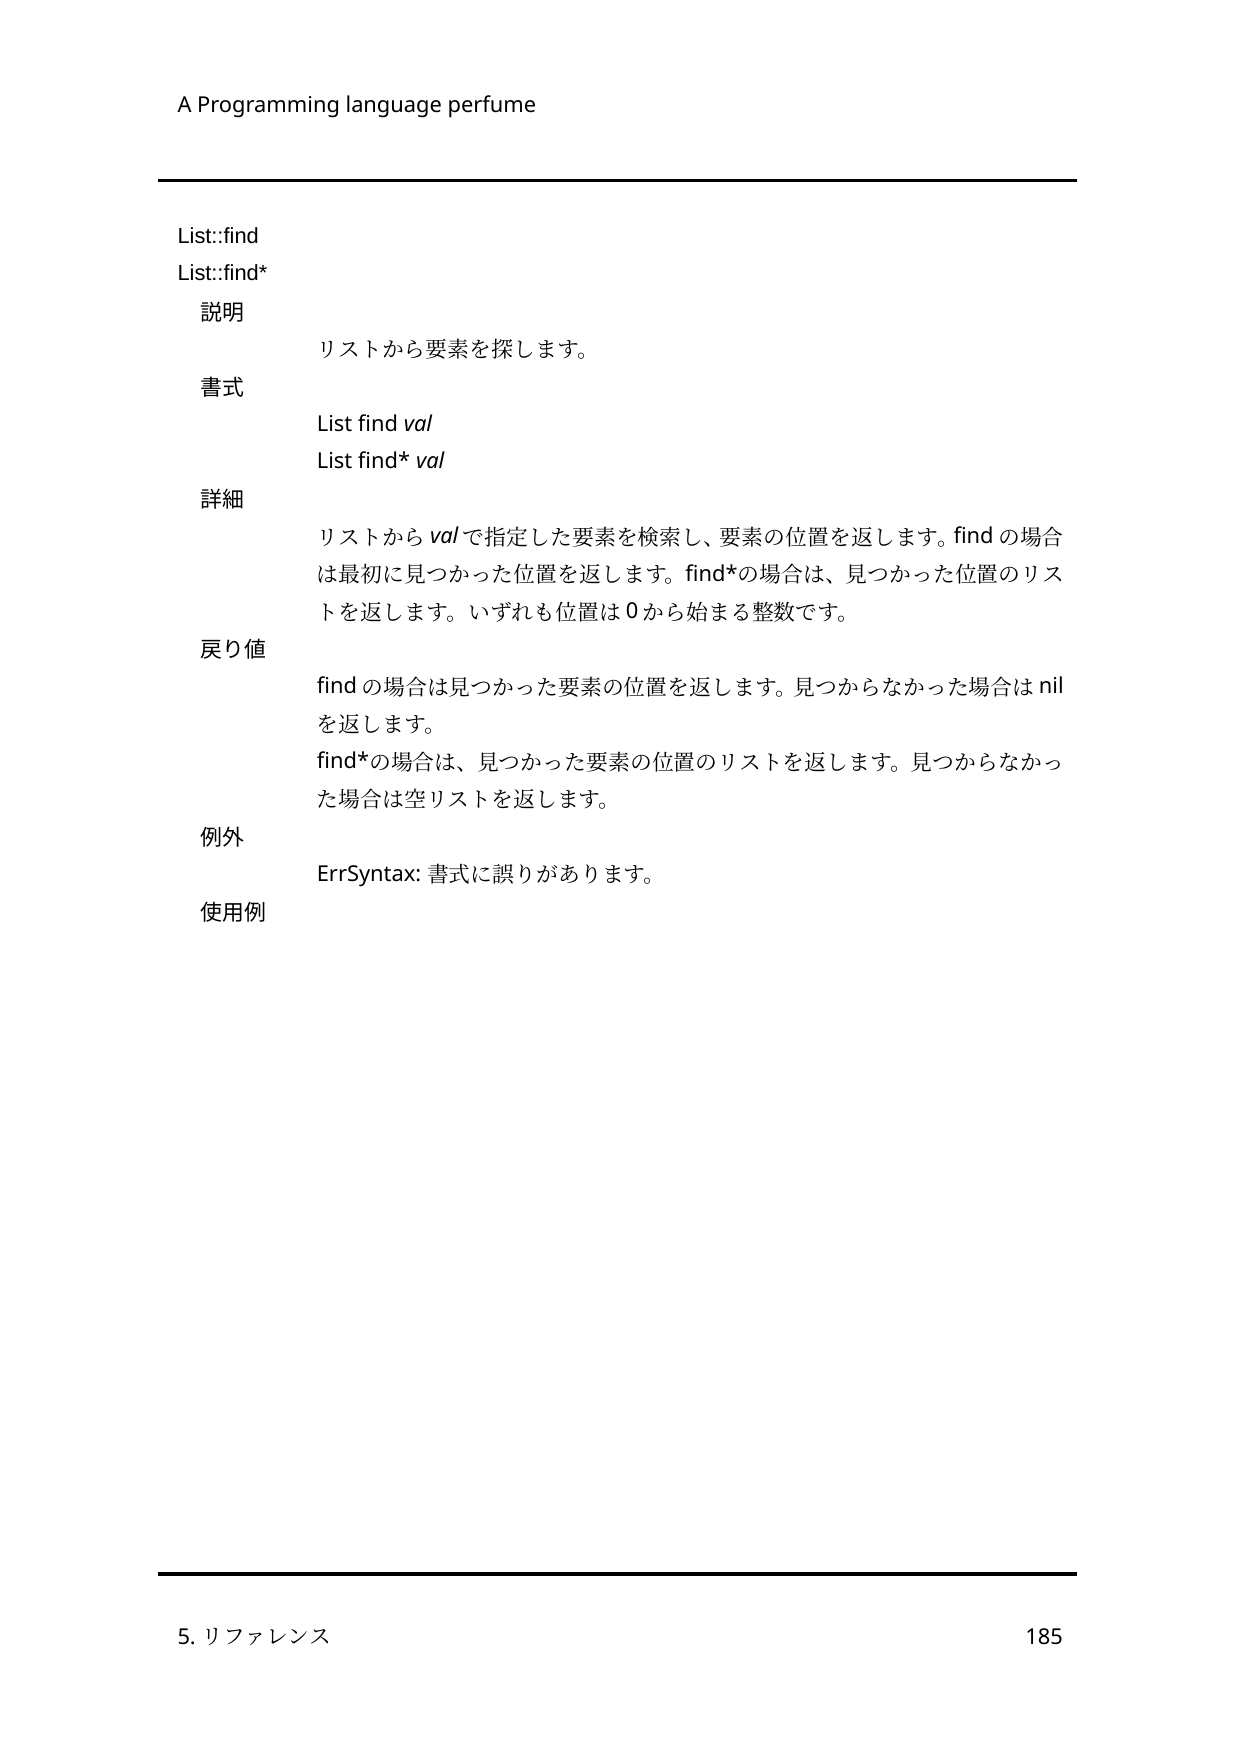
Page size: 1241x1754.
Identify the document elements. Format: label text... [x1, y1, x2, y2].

table_cell [317, 892, 1063, 967]
table_header 説明 [200, 292, 317, 367]
subtitle List::find* [177, 254, 1063, 292]
table_cell 例外 [200, 817, 317, 892]
table_cell 書式 [200, 367, 317, 479]
table_cell findの場合は見つかった要素の位置を返します。見つからなかった場合はnilを返します。 find*の場合は、見つかった要素の位置のリストを返します。見つからなかった場合は空リストを返します。 [317, 629, 1063, 817]
table_cell ErrSyntax: 書式に誤りがあります。 [317, 817, 1063, 892]
table_cell 詳細 [200, 479, 317, 629]
table_cell リストからvalで指定した要素を検索し、要素の位置を返します。findの場合は最初に見つかった位置を返します。find*の場合は、見つかった位置のリストを返します。いずれも位置は0から始まる整数です。 [317, 479, 1063, 629]
subtitle List::find [177, 217, 1063, 254]
table_header リストから要素を探します。 [317, 292, 1063, 367]
table_cell List find val List find* val [317, 367, 1063, 479]
table_cell 使用例 [200, 892, 317, 967]
table_cell 戻り値 [200, 629, 317, 817]
